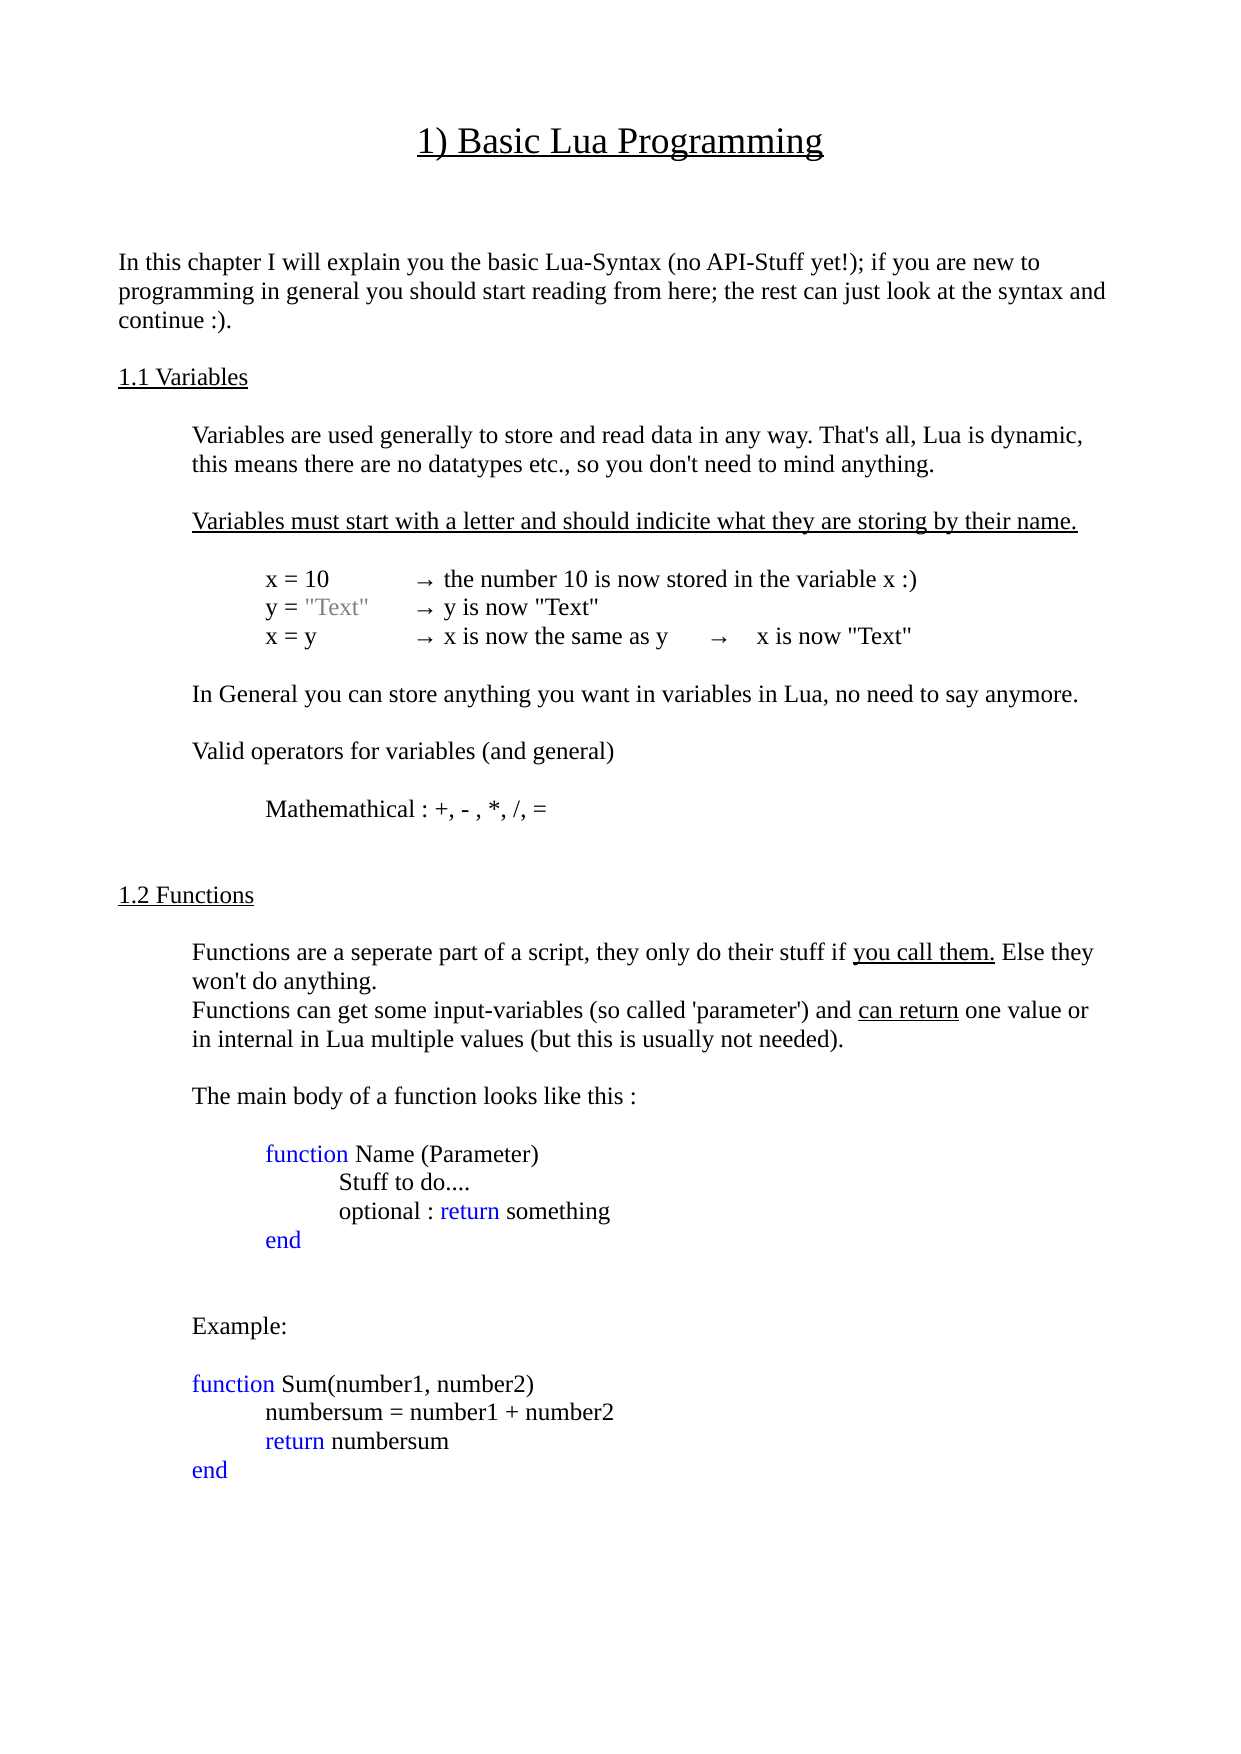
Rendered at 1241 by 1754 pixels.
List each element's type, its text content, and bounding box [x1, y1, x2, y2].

text Example: [118, 1311, 1122, 1340]
text 1) Basic Lua Programming [118, 118, 1122, 161]
text Functions can get some input-variables (so called 'parameter') and can return one value or in internal in Lua multiple values (but this is usually not needed). [118, 995, 1122, 1052]
text The main body of a function looks like this : [118, 1081, 1122, 1110]
text Stuff to do.... [118, 1167, 1122, 1196]
text end [118, 1225, 1122, 1254]
text In this chapter I will explain you the basic Lua-Syntax (no API-Stuff yet!); if you are new to programming in general you should start reading from here; the rest can just look at the syntax and continue :). [118, 247, 1122, 334]
text Mathemathical : +, - , *, /, = [118, 794, 1122, 822]
text Variables must start with a letter and should indicite what they are storing by their name. [118, 506, 1122, 535]
text Functions are a seperate part of a script, they only do their stuff if you call them. Else they won't do anything. [118, 937, 1122, 995]
text 1.1 Variables [118, 362, 1122, 391]
text function Name (Parameter) [118, 1139, 1122, 1167]
text this means there are no datatypes etc., so you don't need to mind anything. [118, 449, 1122, 477]
text y = "Text" → y is now "Text" [118, 592, 1122, 621]
text x = 10 → the number 10 is now stored in the variable x :) [118, 564, 1122, 592]
text end [118, 1455, 1122, 1484]
text return numbersum [118, 1426, 1122, 1455]
text optional : return something [118, 1196, 1122, 1225]
text 1.2 Functions [118, 880, 1122, 909]
text Variables are used generally to store and read data in any way. That's all, Lua is dynamic, [118, 420, 1122, 449]
text numbersum = number1 + number2 [118, 1397, 1122, 1426]
text function Sum(number1, number2) [118, 1369, 1122, 1397]
text Valid operators for variables (and general) [118, 736, 1122, 765]
text In General you can store anything you want in variables in Lua, no need to say anymore. [118, 679, 1122, 707]
text x = y → x is now the same as y → x is now "Text" [118, 621, 1122, 650]
